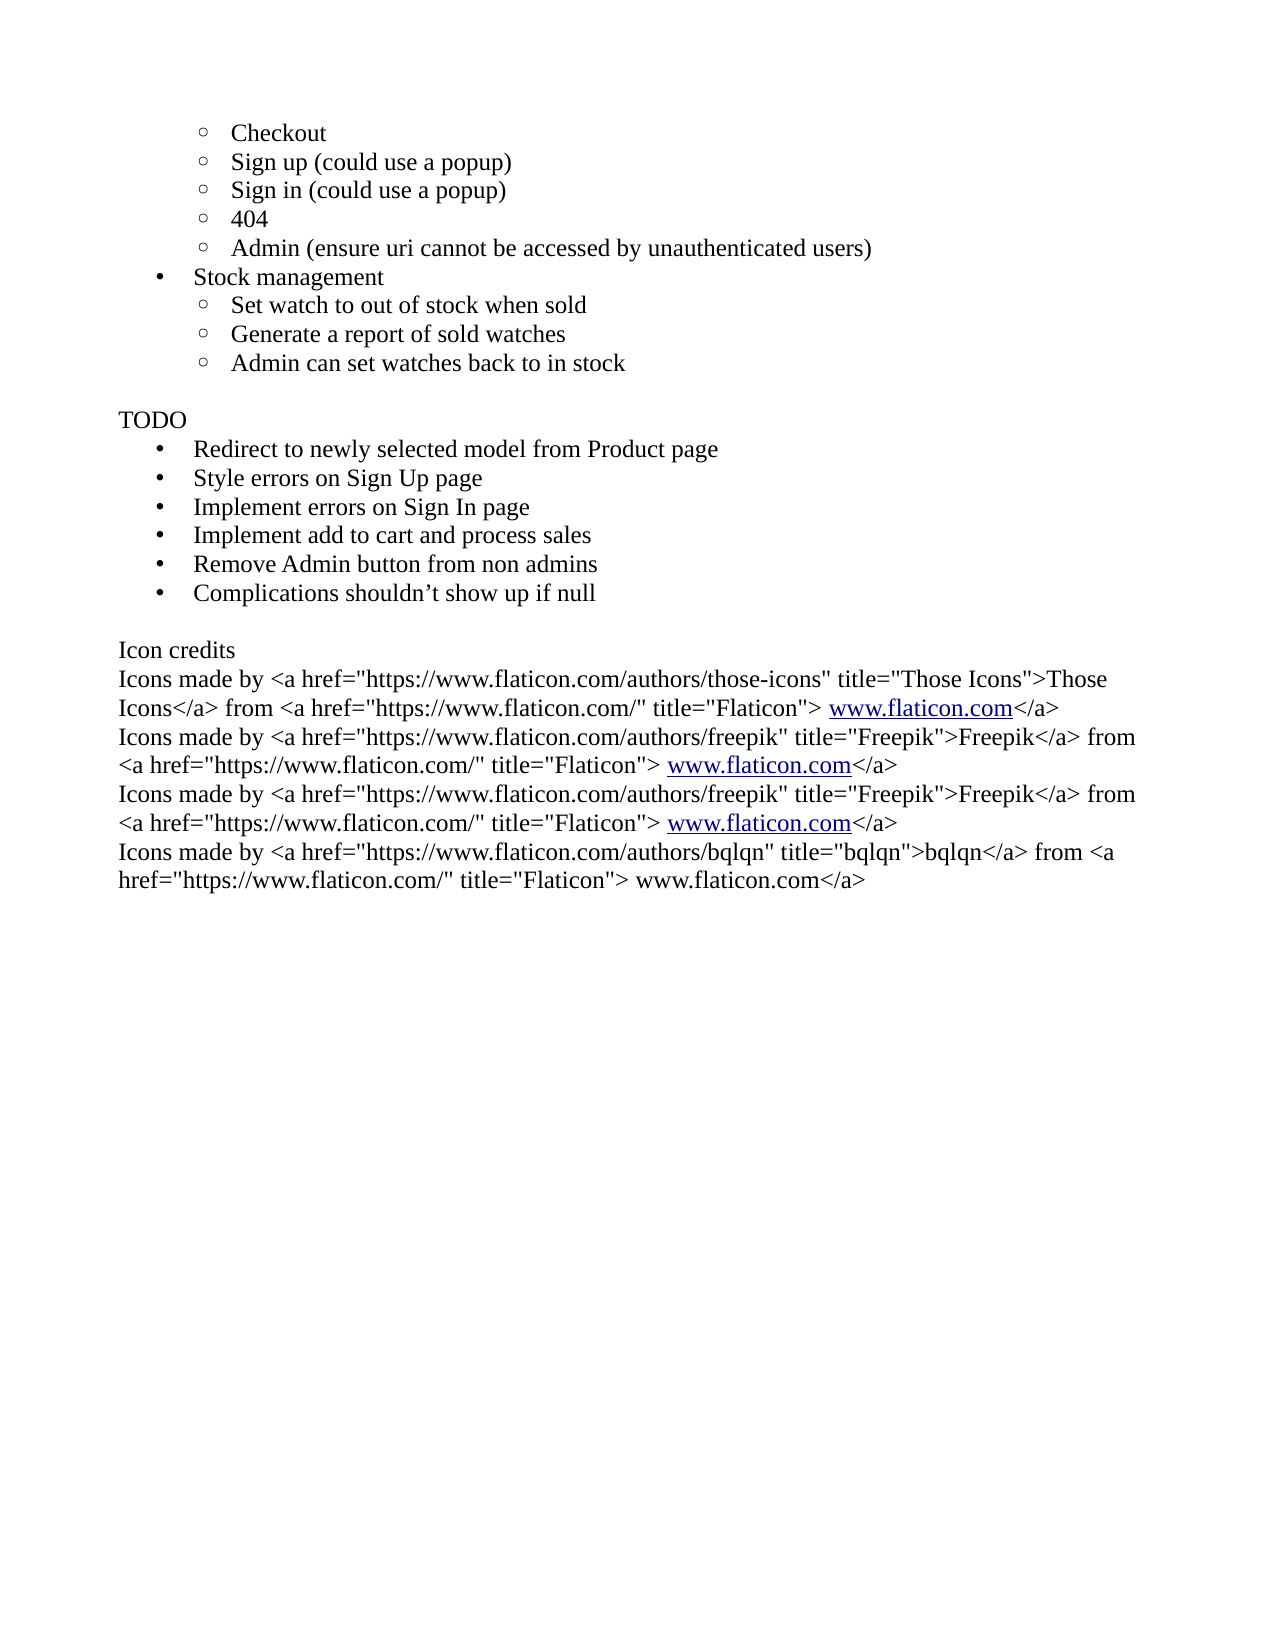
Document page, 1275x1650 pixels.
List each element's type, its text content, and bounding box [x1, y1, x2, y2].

list Sign in (could use a popup) [193, 176, 1157, 204]
text Icons made by <a href="https://www.flaticon.com/authors/those-icons" title="Those Icons">Those Icons</a> from <a href="https://www.flaticon.com/" title="Flaticon"> www.flaticon.com</a> [118, 664, 1157, 722]
list Admin can set watches back to in stock [193, 348, 1157, 377]
text Icons made by <a href="https://www.flaticon.com/authors/freepik" title="Freepik">Freepik</a> from <a href="https://www.flaticon.com/" title="Flaticon"> www.flaticon.com</a> [118, 722, 1157, 779]
list Checkout [193, 118, 1157, 147]
list Redirect to newly selected model from Product page [156, 434, 1157, 463]
list Set watch to out of stock when sold [193, 291, 1157, 319]
list Stock management [156, 262, 1157, 291]
list Style errors on Sign Up page [156, 463, 1157, 492]
list Implement errors on Sign In page [156, 492, 1157, 521]
text Icons made by <a href="https://www.flaticon.com/authors/freepik" title="Freepik">Freepik</a> from <a href="https://www.flaticon.com/" title="Flaticon"> www.flaticon.com</a> [118, 779, 1157, 837]
text Icon credits [118, 636, 1157, 664]
list Remove Admin button from non admins [156, 549, 1157, 578]
list Implement add to cart and process sales [156, 521, 1157, 549]
text TODO [118, 406, 1157, 434]
list Sign up (could use a popup) [193, 147, 1157, 176]
text Icons made by <a href="https://www.flaticon.com/authors/bqlqn" title="bqlqn">bqlqn</a> from <a href="https://www.flaticon.com/" title="Flaticon"> www.flaticon.com</a> [118, 837, 1157, 894]
list 404 [193, 204, 1157, 233]
list Complications shouldn’t show up if null [156, 578, 1157, 607]
list Generate a report of sold watches [193, 319, 1157, 348]
list Admin (ensure uri cannot be accessed by unauthenticated users) [193, 233, 1157, 262]
